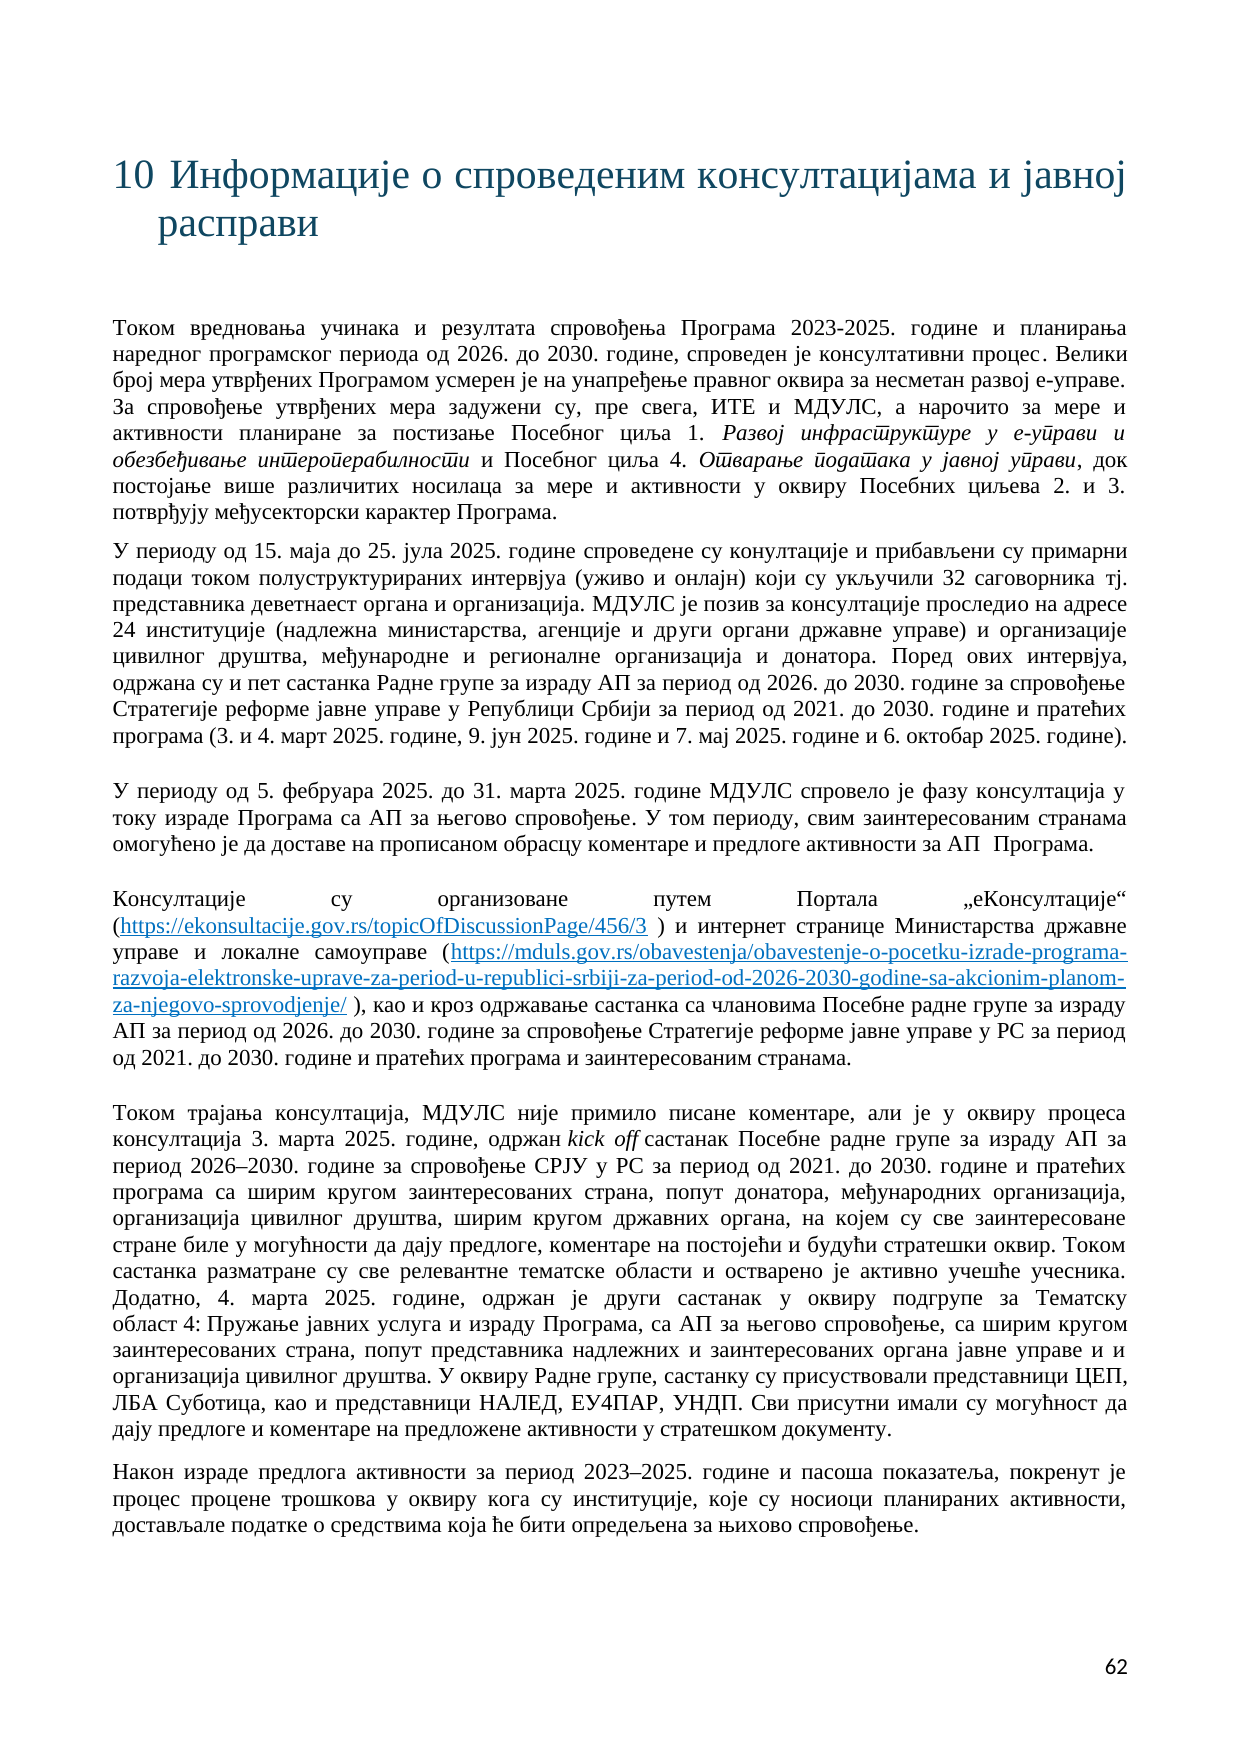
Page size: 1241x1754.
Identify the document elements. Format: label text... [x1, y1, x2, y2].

text Након израде предлога активности за период 2023–2025. године и пасоша показатеља, покренут је процес процене трошкова у оквиру кога су институције, које су носиоци планираних активности, достављале податке о средствима која ће бити опредељена за њихово спровођење. [112, 1458, 1128, 1537]
text Консултације су организоване путем Портала „еКонсултације“ (https://ekonsultacije.gov.rs/topicOfDiscussionPage/456/3 ) и интернет странице Министарства државне управе и локалне самоуправе (https://mduls.gov.rs/obavestenja/obavestenje-o-pocetku-izrade-programa-razvoja-elektronske-uprave-za-period-u-republici-srbiji-za-period-od-2026-2030-godine-sa-akcionim-planom-za-njegovo-sprovodjenje/ ), као и кроз одржавање састанка са члановима Посебне радне групе за израду АП за период од 2026. до 2030. године за спровођење Стратегије реформе јавне управе у РС за период од 2021. до 2030. године и пратећих програма и заинтересованим странама. [112, 885, 1128, 1070]
subtitle Информације о спроведеним консултацијама и јавној расправи [112, 150, 1128, 246]
text Током трајања консултација, МДУЛС није примило писане коментаре, али је у оквиру процеса консултација 3. марта 2025. године, одржан kick off састанак Посебне радне групе за израду АП за период 2026–2030. године за спровођење СРЈУ у РС за период од 2021. до 2030. године и пратећих програма са ширим кругом заинтересованих страна, попут донатора, међународних организација, организација цивилног друштва, ширим кругом државних органа, на којем су све заинтересоване стране биле у могућности да дају предлоге, коментаре на постојећи и будући стратешки оквир. Током састанка разматране су све релевантне тематске области и остварено је активно учешће учесника. Додатно, 4. марта 2025. године, одржан је други састанак у оквиру подгрупе за Тематску област 4: Пружање јавних услуга и израду Програма, са АП за његово спровођење, са ширим кругом заинтересованих страна, попут представника надлежних и заинтересованих органа јавне управе и и организација цивилног друштва. У оквиру Радне групе, састанку су присуствовали представници ЦЕП, ЛБА Суботица, као и представници НАЛЕД, ЕУ4ПАР, УНДП. Сви присутни имали су могућност да дају предлоге и коментаре на предложене активности у стратешком документу. [112, 1099, 1128, 1442]
text У периоду од 15. маја до 25. јула 2025. године спроведене су конултације и прибављени су примарни подаци током полуструктурираних интервјуа (уживо и онлајн) који су укључили 32 саговорника тј. представника деветнаест органа и организација. МДУЛС је позив за консултације проследио на адресе 24 институције (надлежна министарства, агенције и други органи државне управе) и организације цивилног друштва, међународне и регионалне организација и донатора. Поред ових интервјуа, одржана су и пет састанка Радне групе за израду АП за период од 2026. до 2030. године за спровођење Стратегије реформе јавне управе у Републици Србији за период од 2021. до 2030. године и пратећих програма (3. и 4. март 2025. године, 9. јун 2025. године и 7. мај 2025. године и 6. октобар 2025. године). [112, 537, 1128, 748]
text Током вредновања учинака и резултата спровођења Програма 2023-2025. године и планирања наредног програмског периода од 2026. до 2030. године, спроведен је консултативни процес. Велики број мера утврђених Програмом усмерен је на унапређење правног оквира за несметан развој е-управе. За спровођење утврђених мера задужени су, пре свега, ИТЕ и МДУЛС, а нарочито за мере и активности планиране за постизање Посебног циља 1. Развој инфраструктуре у е-управи и обезбеђивање интероперабилности и Посебног циља 4. Отварање података у јавној управи, док постојање више различитих носилаца за мере и активности у оквиру Посебних циљева 2. и 3. потврђују међусекторски карактер Програма. [112, 314, 1128, 525]
text У периоду од 5. фебруара 2025. до 31. марта 2025. године MДУЛС спровело је фазу консултација у току израде Програма са АП за његово спровођење. У том периоду, свим заинтересованим странама омогућено је да доставе на прописаном обрасцу коментаре и предлоге активности за АП Програма. [112, 777, 1128, 856]
